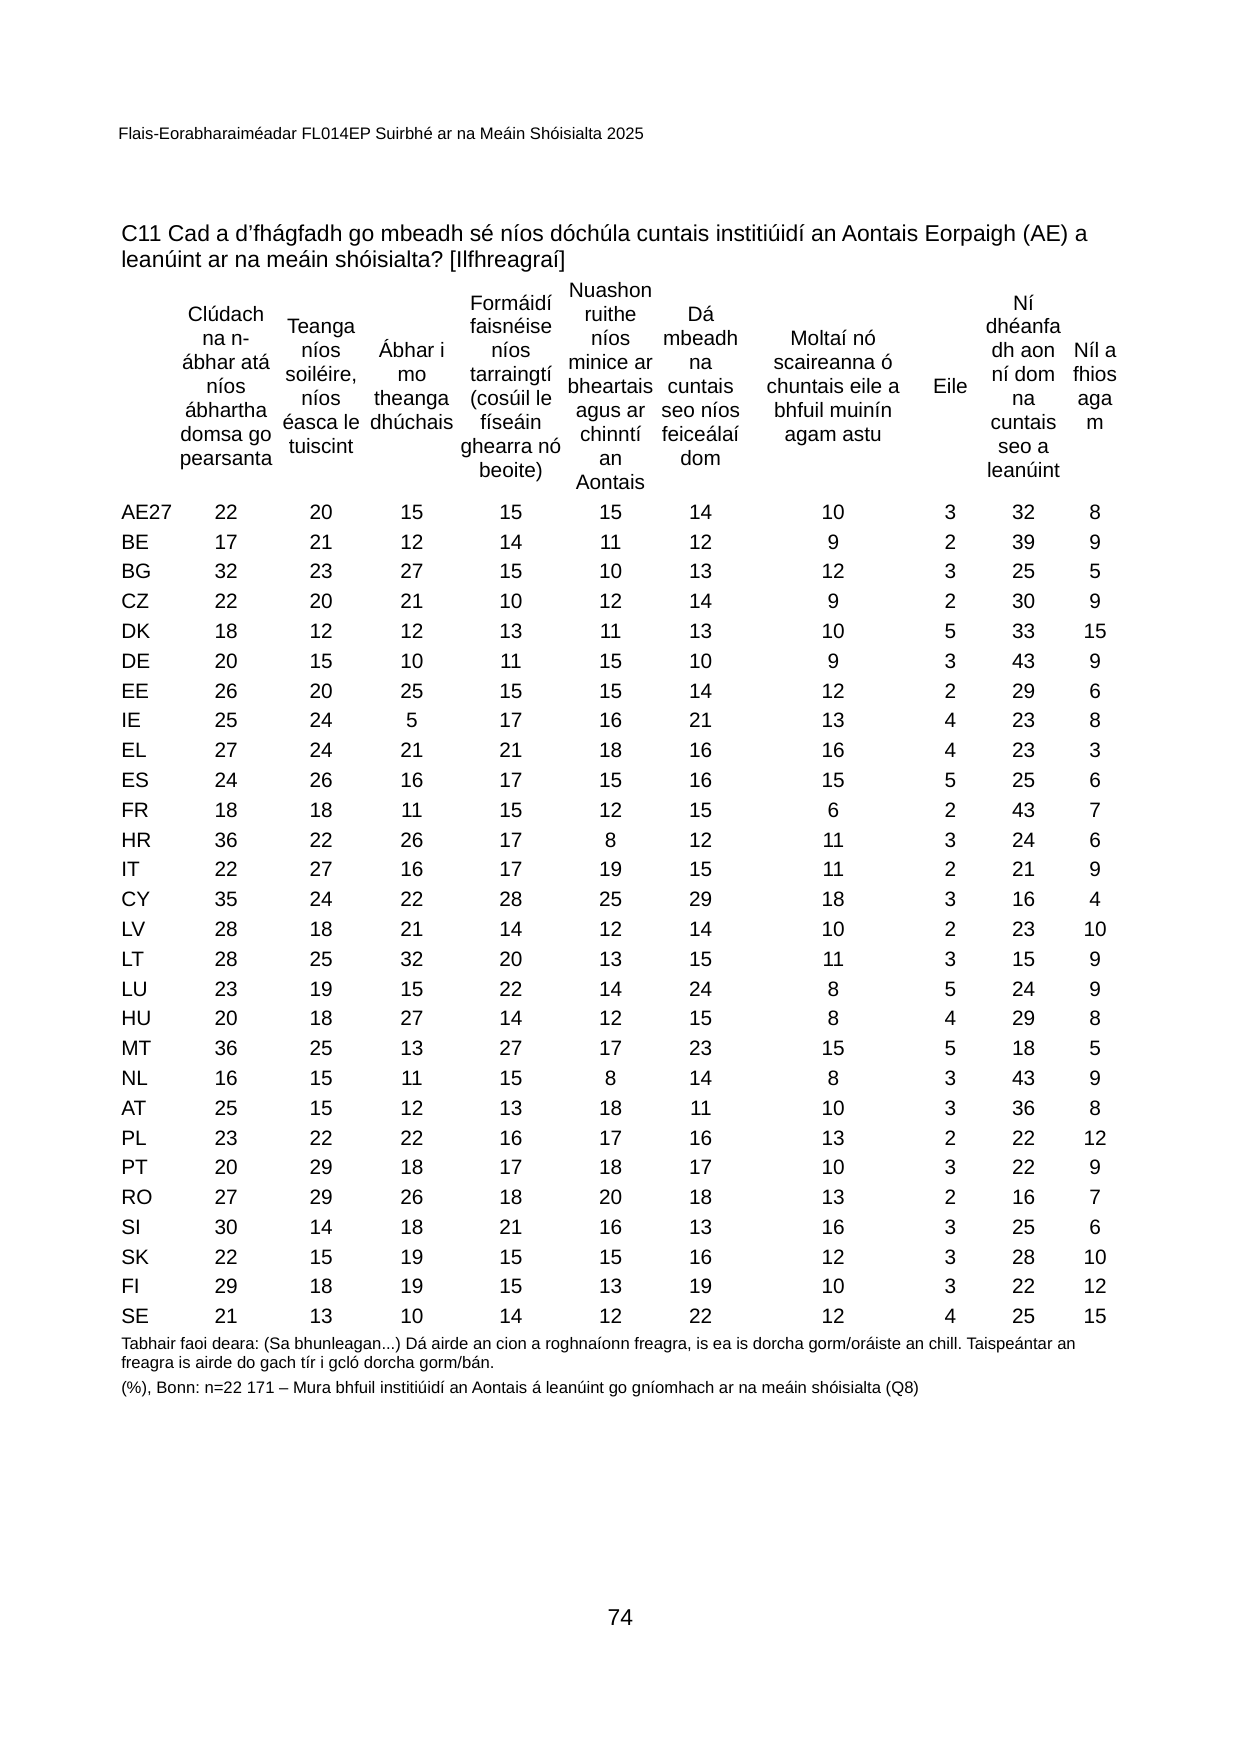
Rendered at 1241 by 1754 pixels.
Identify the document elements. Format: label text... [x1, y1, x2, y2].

table_cell 12 [366, 1093, 457, 1122]
table_cell 20 [176, 646, 276, 676]
table_cell 15 [1068, 616, 1122, 646]
table_cell 25 [979, 765, 1067, 795]
table_cell 27 [176, 1182, 276, 1212]
table_cell 2 [921, 676, 979, 705]
table_cell 15 [656, 1003, 745, 1033]
table_cell 12 [565, 1301, 656, 1331]
table_cell 17 [457, 854, 564, 884]
table_cell 10 [745, 1271, 921, 1301]
table_cell 12 [276, 616, 366, 646]
table_cell 11 [366, 1063, 457, 1093]
table_cell 43 [979, 1063, 1067, 1093]
table_cell HR [118, 825, 176, 854]
table_cell 39 [979, 527, 1067, 556]
table_cell 18 [276, 1003, 366, 1033]
table_cell 25 [276, 944, 366, 973]
table_cell 20 [276, 586, 366, 616]
table_cell 12 [1068, 1123, 1122, 1152]
table_cell 11 [745, 854, 921, 884]
table_cell 23 [276, 556, 366, 586]
table_cell 22 [366, 884, 457, 914]
table_cell 18 [176, 795, 276, 824]
table_cell 17 [457, 825, 564, 854]
table_cell 24 [656, 974, 745, 1003]
table_cell 8 [745, 1063, 921, 1093]
table_cell 32 [176, 556, 276, 586]
table_cell 20 [176, 1152, 276, 1182]
table_cell 9 [1068, 646, 1122, 676]
table_cell 16 [656, 1123, 745, 1152]
table_cell 14 [276, 1212, 366, 1242]
table_cell EE [118, 676, 176, 705]
table_cell 9 [1068, 944, 1122, 973]
table_cell 9 [745, 527, 921, 556]
table_cell 2 [921, 1123, 979, 1152]
table_cell 26 [276, 765, 366, 795]
table_cell 12 [366, 527, 457, 556]
table_cell Teanga níos soiléire, níos éasca le tuiscint [276, 275, 366, 497]
table_cell 21 [366, 586, 457, 616]
table_cell 2 [921, 1182, 979, 1212]
table_cell 18 [366, 1152, 457, 1182]
table_cell 8 [1068, 497, 1122, 527]
table_cell 4 [1068, 884, 1122, 914]
table_cell 24 [276, 705, 366, 735]
table_cell 22 [276, 825, 366, 854]
table_cell 16 [176, 1063, 276, 1093]
table_cell 14 [656, 1063, 745, 1093]
table_cell 2 [921, 795, 979, 824]
table_cell SK [118, 1242, 176, 1271]
table_cell 10 [1068, 914, 1122, 944]
table_cell 11 [457, 646, 564, 676]
table_cell Formáidí faisnéise níos tarraingtí (cosúil le físeáin ghearra nó beoite) [457, 275, 564, 497]
table_cell 13 [745, 1123, 921, 1152]
table_cell 12 [366, 616, 457, 646]
table_cell Níl a fhios agam [1068, 275, 1122, 497]
table_header C11 Cad a d’fhágfadh go mbeadh sé níos dóchúla cuntais institiúidí an Aontais Eorpaigh (AE) a leanúint ar na meáin shóisialta? [Ilfhreagraí] [118, 217, 1122, 275]
table_cell NL [118, 1063, 176, 1093]
table_cell 4 [921, 705, 979, 735]
table_cell 13 [565, 944, 656, 973]
table_cell 29 [979, 1003, 1067, 1033]
table_cell 7 [1068, 1182, 1122, 1212]
table_cell DK [118, 616, 176, 646]
table_cell 3 [921, 556, 979, 586]
table_cell 22 [979, 1271, 1067, 1301]
table_cell 28 [979, 1242, 1067, 1271]
table_cell 11 [565, 616, 656, 646]
table_cell 14 [457, 1301, 564, 1331]
table_cell 8 [1068, 1003, 1122, 1033]
table_cell 17 [457, 705, 564, 735]
table_cell 8 [745, 974, 921, 1003]
table_cell 2 [921, 854, 979, 884]
table_cell 15 [565, 1242, 656, 1271]
table_cell 15 [565, 765, 656, 795]
table_cell 18 [745, 884, 921, 914]
table_cell (%), Bonn: n=22 171 – Mura bhfuil institiúidí an Aontais á leanúint go gníomhach ar na meáin shóisialta (Q8) [118, 1375, 1122, 1400]
table_cell 21 [276, 527, 366, 556]
table_cell 3 [921, 825, 979, 854]
table_cell 2 [921, 527, 979, 556]
table_cell 8 [565, 1063, 656, 1093]
table_cell 14 [457, 1003, 564, 1033]
table_cell 3 [921, 1212, 979, 1242]
table_cell 3 [921, 497, 979, 527]
table_cell 9 [1068, 586, 1122, 616]
table_cell 17 [565, 1033, 656, 1063]
table_cell 14 [656, 914, 745, 944]
table_cell Clúdach na n-ábhar atá níos ábhartha domsa go pearsanta [176, 275, 276, 497]
table_cell 10 [745, 914, 921, 944]
table_cell 6 [745, 795, 921, 824]
table_cell SI [118, 1212, 176, 1242]
table_cell 8 [1068, 1093, 1122, 1122]
table_cell 19 [276, 974, 366, 1003]
table_cell 22 [176, 586, 276, 616]
table_cell 13 [366, 1033, 457, 1063]
table_cell 11 [745, 825, 921, 854]
table_cell 16 [366, 765, 457, 795]
table_cell 11 [745, 944, 921, 973]
table_cell SE [118, 1301, 176, 1331]
table_cell 25 [979, 556, 1067, 586]
table_cell AT [118, 1093, 176, 1122]
table_cell 14 [656, 586, 745, 616]
table_cell 7 [1068, 795, 1122, 824]
table_cell 15 [276, 1093, 366, 1122]
table_cell 16 [745, 735, 921, 765]
table_cell 21 [656, 705, 745, 735]
table_cell 25 [176, 1093, 276, 1122]
table_cell 4 [921, 735, 979, 765]
table_cell 2 [921, 914, 979, 944]
table_cell 5 [1068, 556, 1122, 586]
table_cell 12 [656, 825, 745, 854]
table_cell 22 [176, 854, 276, 884]
table_cell 12 [1068, 1271, 1122, 1301]
table_cell CY [118, 884, 176, 914]
table_cell 25 [979, 1212, 1067, 1242]
table_cell 17 [656, 1152, 745, 1182]
table_cell 10 [745, 616, 921, 646]
table_cell 15 [366, 497, 457, 527]
table_cell 9 [745, 586, 921, 616]
table_cell 15 [979, 944, 1067, 973]
table_cell 11 [565, 527, 656, 556]
table_cell 8 [745, 1003, 921, 1033]
table_cell 5 [366, 705, 457, 735]
table_cell 5 [921, 616, 979, 646]
table_cell 13 [457, 616, 564, 646]
table_cell 9 [1068, 1152, 1122, 1182]
table_cell 25 [176, 705, 276, 735]
table_cell 16 [457, 1123, 564, 1152]
table_cell FI [118, 1271, 176, 1301]
table_cell 2 [921, 586, 979, 616]
table_cell 17 [176, 527, 276, 556]
table_cell 13 [745, 705, 921, 735]
table_cell AE27 [118, 497, 176, 527]
table_cell 11 [366, 795, 457, 824]
table_cell 22 [366, 1123, 457, 1152]
table_cell Ní dhéanfadh aon ní dom na cuntais seo a leanúint [979, 275, 1067, 497]
table_cell 23 [176, 1123, 276, 1152]
table_cell 16 [565, 705, 656, 735]
table_cell BE [118, 527, 176, 556]
table_cell 3 [921, 884, 979, 914]
table_cell 17 [457, 765, 564, 795]
table_cell 3 [921, 1271, 979, 1301]
table_cell LT [118, 944, 176, 973]
table_cell 19 [366, 1271, 457, 1301]
table_cell 13 [656, 556, 745, 586]
table_cell 25 [276, 1033, 366, 1063]
table_cell 26 [366, 1182, 457, 1212]
table_cell 13 [656, 1212, 745, 1242]
table_cell 22 [457, 974, 564, 1003]
table_cell 16 [979, 1182, 1067, 1212]
table_cell 15 [457, 556, 564, 586]
table_cell 9 [1068, 527, 1122, 556]
table_cell 8 [565, 825, 656, 854]
table_cell 27 [176, 735, 276, 765]
table_cell 26 [366, 825, 457, 854]
table_cell 29 [276, 1152, 366, 1182]
table_cell 13 [565, 1271, 656, 1301]
table_cell 19 [656, 1271, 745, 1301]
table_cell MT [118, 1033, 176, 1063]
table_cell 6 [1068, 676, 1122, 705]
table_cell PT [118, 1152, 176, 1182]
table_cell 16 [656, 735, 745, 765]
table_cell 29 [276, 1182, 366, 1212]
table_cell 3 [921, 1242, 979, 1271]
table_cell 18 [176, 616, 276, 646]
table_cell 22 [979, 1123, 1067, 1152]
table_cell IE [118, 705, 176, 735]
table_cell 21 [366, 735, 457, 765]
table_cell 4 [921, 1003, 979, 1033]
table_cell 10 [1068, 1242, 1122, 1271]
table_cell 5 [1068, 1033, 1122, 1063]
table_cell 5 [921, 1033, 979, 1063]
table_cell 20 [457, 944, 564, 973]
table_cell 24 [176, 765, 276, 795]
table_cell 18 [979, 1033, 1067, 1063]
table_cell 15 [656, 944, 745, 973]
table_cell 20 [176, 1003, 276, 1033]
table_cell 28 [176, 914, 276, 944]
table_cell 16 [656, 1242, 745, 1271]
table_cell 15 [565, 646, 656, 676]
table_cell 15 [276, 1063, 366, 1093]
table_cell CZ [118, 586, 176, 616]
table_cell 24 [276, 884, 366, 914]
table_cell 8 [1068, 705, 1122, 735]
table_cell 25 [366, 676, 457, 705]
table_cell 19 [366, 1242, 457, 1271]
table_cell 9 [1068, 1063, 1122, 1093]
table_cell 10 [745, 1093, 921, 1122]
table_cell 15 [457, 676, 564, 705]
table_cell 15 [366, 974, 457, 1003]
table_cell 20 [276, 676, 366, 705]
table_cell 22 [176, 1242, 276, 1271]
table_cell 21 [366, 914, 457, 944]
table_cell 12 [565, 586, 656, 616]
table_cell 15 [457, 1271, 564, 1301]
table_cell BG [118, 556, 176, 586]
table_cell IT [118, 854, 176, 884]
table_cell 12 [745, 556, 921, 586]
table_cell 14 [457, 527, 564, 556]
table_cell 17 [565, 1123, 656, 1152]
table_cell 27 [366, 556, 457, 586]
table_cell 12 [745, 1301, 921, 1331]
table_cell 23 [979, 705, 1067, 735]
table_cell 10 [656, 646, 745, 676]
table_cell 14 [457, 914, 564, 944]
table_cell 12 [565, 1003, 656, 1033]
table_cell 22 [276, 1123, 366, 1152]
table_cell 15 [1068, 1301, 1122, 1331]
table_cell 18 [565, 1152, 656, 1182]
table_cell 10 [565, 556, 656, 586]
table_cell 3 [1068, 735, 1122, 765]
table_cell 21 [176, 1301, 276, 1331]
table_cell [118, 275, 176, 497]
table_cell 22 [656, 1301, 745, 1331]
table_cell 25 [979, 1301, 1067, 1331]
table_cell 15 [745, 1033, 921, 1063]
table_cell 18 [276, 914, 366, 944]
table_cell HU [118, 1003, 176, 1033]
table_cell 23 [176, 974, 276, 1003]
table_cell 17 [457, 1152, 564, 1182]
table_cell 43 [979, 646, 1067, 676]
table_cell 23 [979, 914, 1067, 944]
table_cell 14 [656, 676, 745, 705]
table_cell 35 [176, 884, 276, 914]
table_cell 20 [565, 1182, 656, 1212]
table_cell 24 [979, 825, 1067, 854]
table_cell 27 [366, 1003, 457, 1033]
table_cell 18 [457, 1182, 564, 1212]
table_cell 36 [979, 1093, 1067, 1122]
table_cell 29 [656, 884, 745, 914]
table_cell 32 [366, 944, 457, 973]
table_cell 16 [656, 765, 745, 795]
table_cell DE [118, 646, 176, 676]
table_cell 23 [656, 1033, 745, 1063]
table_cell 15 [656, 795, 745, 824]
table_cell 15 [745, 765, 921, 795]
table_cell 10 [457, 586, 564, 616]
table_cell 14 [656, 497, 745, 527]
table_cell 6 [1068, 765, 1122, 795]
table_cell 15 [276, 646, 366, 676]
table_cell 12 [745, 676, 921, 705]
table_cell 3 [921, 1152, 979, 1182]
table_cell 10 [745, 497, 921, 527]
table_cell 14 [565, 974, 656, 1003]
table_cell 15 [276, 1242, 366, 1271]
table_cell 9 [1068, 974, 1122, 1003]
table_cell 16 [745, 1212, 921, 1242]
table_cell 27 [276, 854, 366, 884]
table_cell 3 [921, 1093, 979, 1122]
table_cell LV [118, 914, 176, 944]
table_cell 22 [979, 1152, 1067, 1182]
table_cell 27 [457, 1033, 564, 1063]
table_cell 15 [656, 854, 745, 884]
table_cell 15 [565, 676, 656, 705]
table_cell 25 [565, 884, 656, 914]
table_cell 15 [457, 1063, 564, 1093]
table_cell 10 [366, 1301, 457, 1331]
table_cell 18 [366, 1212, 457, 1242]
table_cell 30 [176, 1212, 276, 1242]
table_cell 24 [276, 735, 366, 765]
table_cell 4 [921, 1301, 979, 1331]
table_cell 36 [176, 825, 276, 854]
table_cell 18 [656, 1182, 745, 1212]
table_cell 32 [979, 497, 1067, 527]
table_cell 20 [276, 497, 366, 527]
table_cell RO [118, 1182, 176, 1212]
table_cell LU [118, 974, 176, 1003]
table_cell Dá mbeadh na cuntais seo níos feiceálaí dom [656, 275, 745, 497]
table_cell 29 [176, 1271, 276, 1301]
table_cell 13 [745, 1182, 921, 1212]
table_cell 21 [457, 1212, 564, 1242]
table_cell 12 [745, 1242, 921, 1271]
table_cell 36 [176, 1033, 276, 1063]
table_cell 28 [457, 884, 564, 914]
table_cell Ábhar i mo theanga dhúchais [366, 275, 457, 497]
table_cell 5 [921, 974, 979, 1003]
table_cell 11 [656, 1093, 745, 1122]
table_cell ES [118, 765, 176, 795]
table_cell 18 [276, 1271, 366, 1301]
table_cell 13 [276, 1301, 366, 1331]
table_cell 15 [457, 497, 564, 527]
table_cell 3 [921, 944, 979, 973]
table_cell 33 [979, 616, 1067, 646]
table_cell 9 [745, 646, 921, 676]
table_cell 15 [565, 497, 656, 527]
table_cell PL [118, 1123, 176, 1152]
table_cell 18 [565, 735, 656, 765]
table_cell 24 [979, 974, 1067, 1003]
table_cell 29 [979, 676, 1067, 705]
table_cell 13 [457, 1093, 564, 1122]
table_cell 10 [366, 646, 457, 676]
table_cell 15 [457, 1242, 564, 1271]
table_cell 21 [979, 854, 1067, 884]
table_cell 16 [979, 884, 1067, 914]
table_cell 15 [457, 795, 564, 824]
table_cell 12 [565, 795, 656, 824]
table_cell 16 [565, 1212, 656, 1242]
table_cell 6 [1068, 825, 1122, 854]
table_cell 3 [921, 646, 979, 676]
table_cell 26 [176, 676, 276, 705]
table_cell 28 [176, 944, 276, 973]
table_cell 9 [1068, 854, 1122, 884]
table_cell 13 [656, 616, 745, 646]
table_cell 18 [565, 1093, 656, 1122]
table_cell 23 [979, 735, 1067, 765]
table_cell 10 [745, 1152, 921, 1182]
table_cell 5 [921, 765, 979, 795]
table_cell 6 [1068, 1212, 1122, 1242]
table_cell Eile [921, 275, 979, 497]
table_cell 43 [979, 795, 1067, 824]
table_cell FR [118, 795, 176, 824]
table_cell 12 [565, 914, 656, 944]
table_cell 12 [656, 527, 745, 556]
table_cell 3 [921, 1063, 979, 1093]
table_cell EL [118, 735, 176, 765]
table_cell 19 [565, 854, 656, 884]
table_cell 21 [457, 735, 564, 765]
table_cell Moltaí nó scaireanna ó chuntais eile a bhfuil muinín agam astu [745, 275, 921, 497]
table_cell Nuashonruithe níos minice ar bheartais agus ar chinntí an Aontais [565, 275, 656, 497]
table_cell Tabhair faoi deara: (Sa bhunleagan...) Dá airde an cion a roghnaíonn freagra, is ea is dorcha gorm/oráiste an chill. Taispeántar an freagra is airde do gach tír i gcló dorcha gorm/bán. [118, 1331, 1122, 1375]
table_cell 22 [176, 497, 276, 527]
table_cell 16 [366, 854, 457, 884]
table_cell 30 [979, 586, 1067, 616]
table_cell 18 [276, 795, 366, 824]
